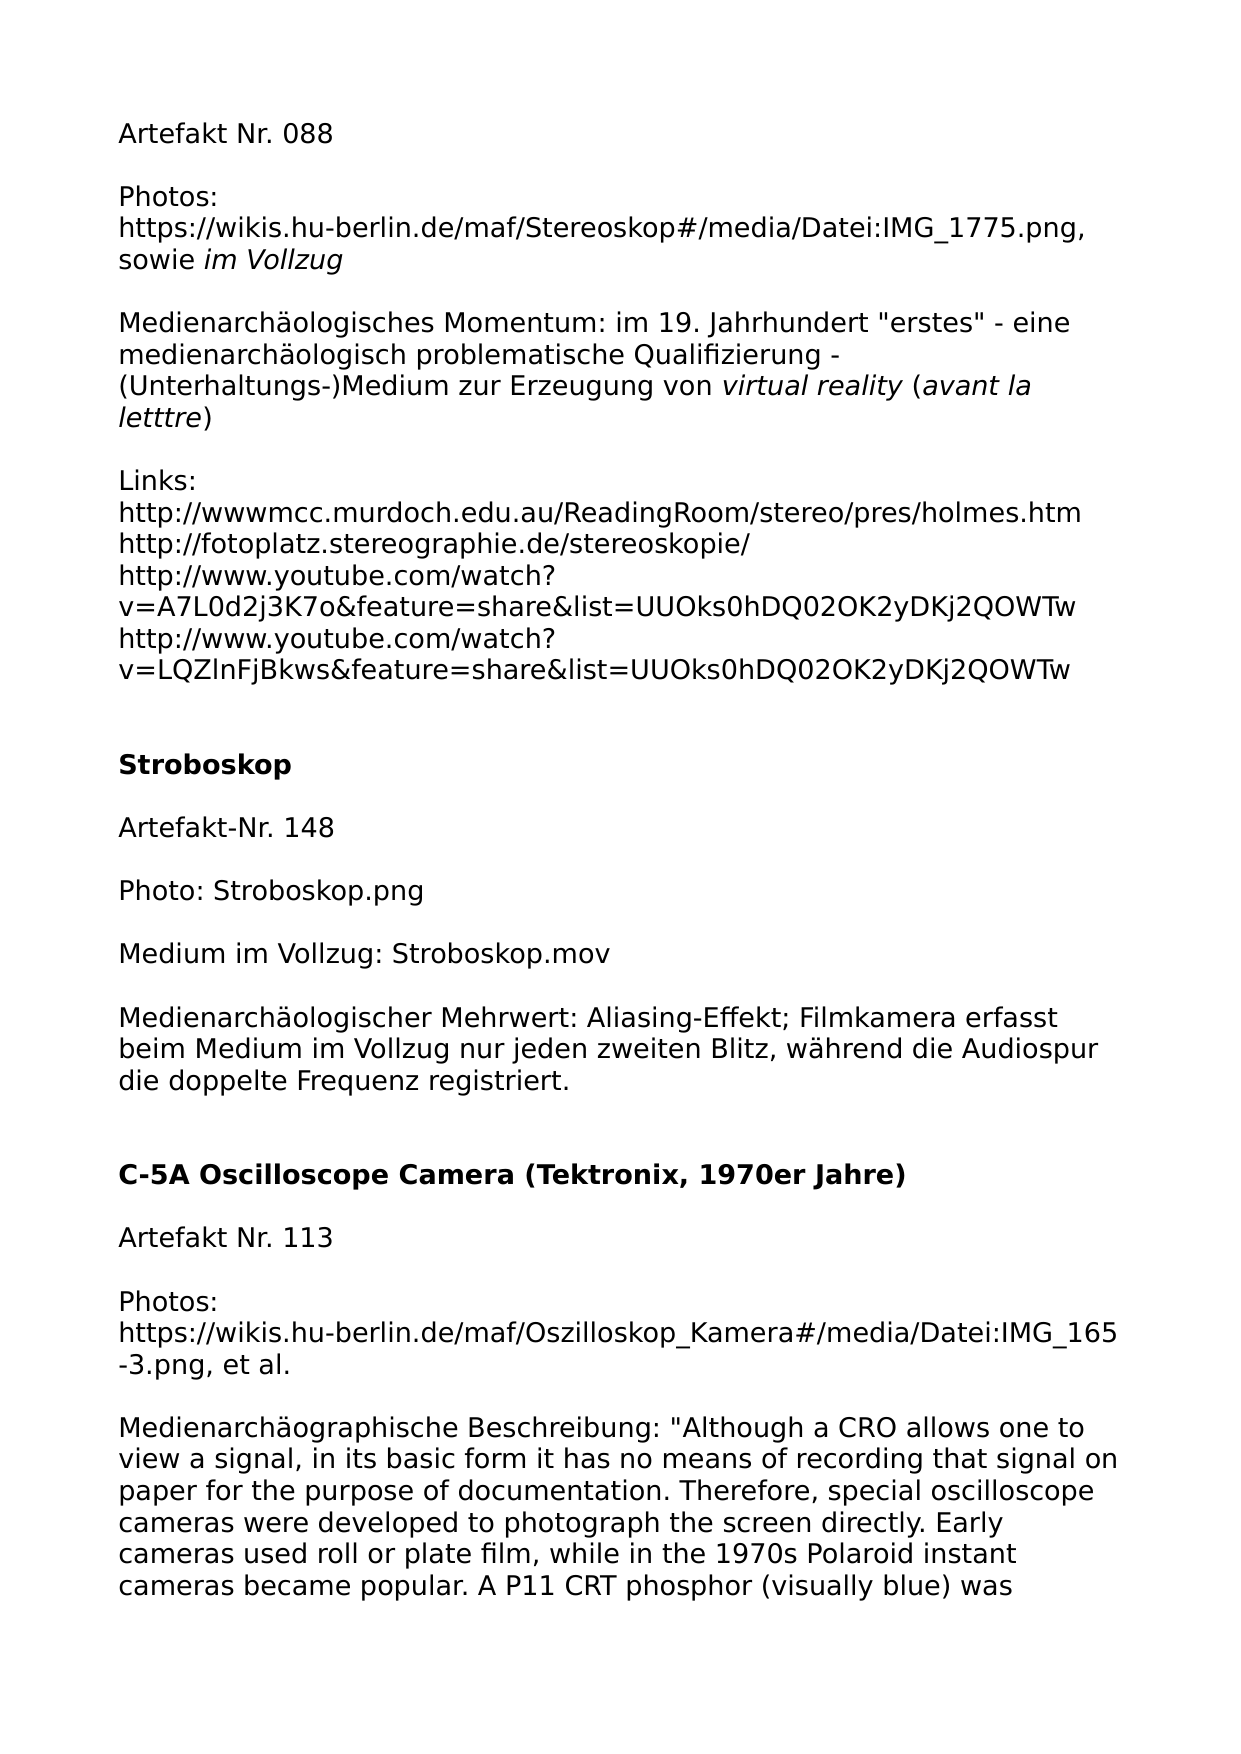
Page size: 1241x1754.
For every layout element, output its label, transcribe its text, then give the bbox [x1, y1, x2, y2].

text Photos: https://wikis.hu-berlin.de/maf/Oszilloskop_Kamera#/media/Datei:IMG_165-3.png, et al. [118, 1286, 1122, 1381]
text Artefakt Nr. 088 [118, 118, 1122, 150]
text http://fotoplatz.stereographie.de/stereoskopie/ [118, 528, 1122, 560]
text http://www.youtube.com/watch?v=LQZlnFjBkws&feature=share&list=UUOks0hDQ02OK2yDKj2QOWTw [118, 623, 1122, 686]
text http://wwwmcc.murdoch.edu.au/ReadingRoom/stereo/pres/holmes.htm [118, 497, 1122, 528]
text Medium im Vollzug: Stroboskop.mov [118, 939, 1122, 970]
text Photo: Stroboskop.png [118, 876, 1122, 907]
text C-5A Oscilloscope Camera (Tektronix, 1970er Jahre) [118, 1160, 1122, 1191]
text Artefakt-Nr. 148 [118, 812, 1122, 844]
text Stroboskop [118, 749, 1122, 781]
text Medienarchäographische Beschreibung: "Although a CRO allows one to view a signal, in its basic form it has no means of recording that signal on paper for the purpose of documentation. Therefore, special oscilloscope cameras were developed to photograph the screen directly. Early cameras used roll or plate film, while in the 1970s Polaroid instant cameras became popular. A P11 CRT phosphor (visually blue) was [118, 1412, 1122, 1602]
text http://www.youtube.com/watch?v=A7L0d2j3K7o&feature=share&list=UUOks0hDQ02OK2yDKj2QOWTw [118, 560, 1122, 623]
text Artefakt Nr. 113 [118, 1223, 1122, 1254]
text Links: [118, 465, 1122, 497]
text Photos: https://wikis.hu-berlin.de/maf/Stereoskop#/media/Datei:IMG_1775.png, sowie im Vollzug [118, 181, 1122, 276]
text Medienarchäologisches Momentum: im 19. Jahrhundert "erstes" - eine medienarchäologisch problematische Qualifizierung - (Unterhaltungs-)Medium zur Erzeugung von virtual reality (avant la letttre) [118, 307, 1122, 434]
text Medienarchäologischer Mehrwert: Aliasing-Effekt; Filmkamera erfasst beim Medium im Vollzug nur jeden zweiten Blitz, während die Audiospur die doppelte Frequenz registriert. [118, 1002, 1122, 1097]
